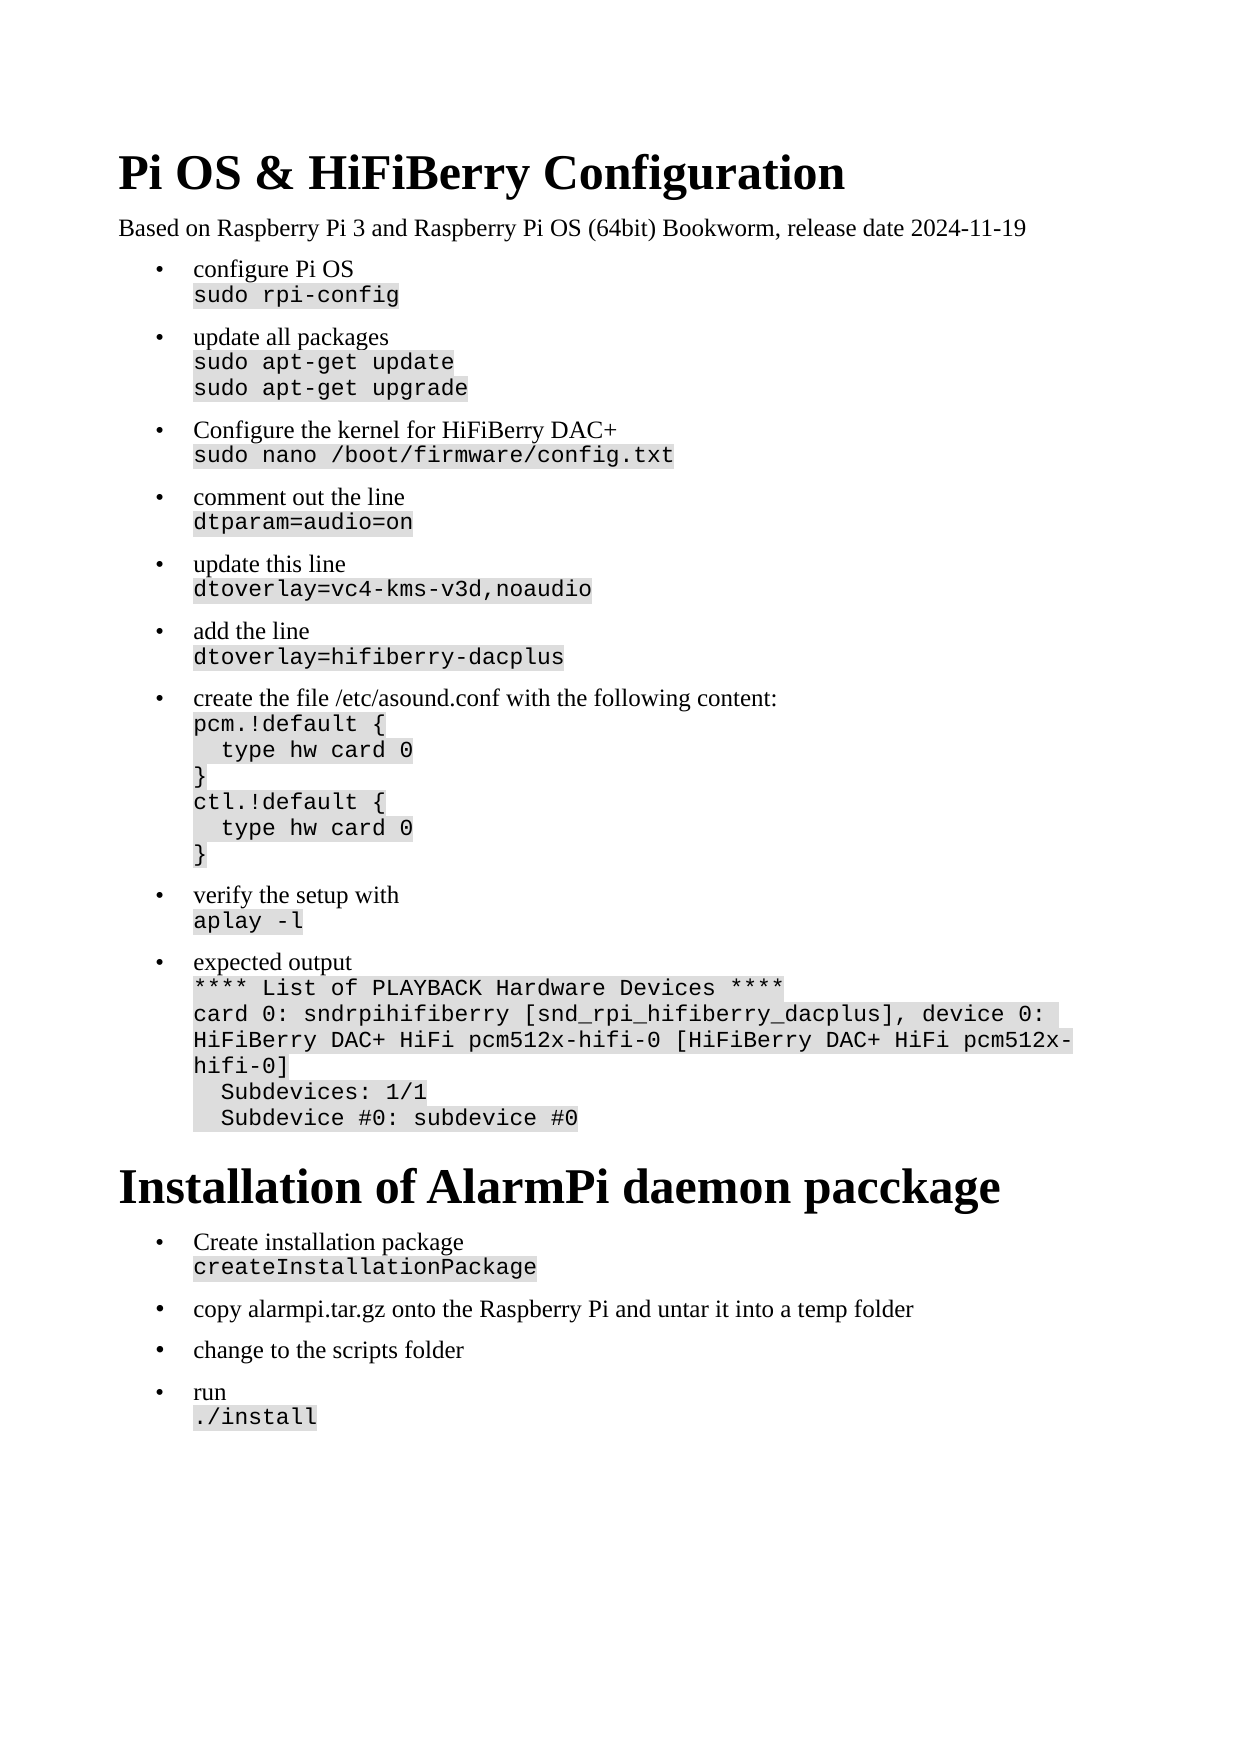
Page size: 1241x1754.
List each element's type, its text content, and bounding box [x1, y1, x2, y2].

list Configure the kernel for HiFiBerry DAC+ sudo nano /boot/firmware/config.txt [156, 415, 1122, 469]
text Based on Raspberry Pi 3 and Raspberry Pi OS (64bit) Bookworm, release date 2024-11-19 [118, 213, 1122, 242]
subtitle Pi OS & HiFiBerry Configuration [118, 143, 1122, 201]
list update all packages sudo apt-get update sudo apt-get upgrade [156, 322, 1122, 402]
list copy alarmpi.tar.gz onto the Raspberry Pi and untar it into a temp folder [156, 1294, 1122, 1323]
list run ./install [156, 1377, 1122, 1431]
list configure Pi OS sudo rpi-config [156, 254, 1122, 309]
list Create installation package createInstallationPackage [156, 1227, 1122, 1282]
list update this line dtoverlay=vc4-kms-v3d,noaudio [156, 549, 1122, 604]
list expected output **** List of PLAYBACK Hardware Devices **** card 0: sndrpihifiberry [snd_rpi_hifiberry_dacplus], device 0: HiFiBerry DAC+ HiFi pcm512x-hifi-0 [HiFiBerry DAC+ HiFi pcm512x-hifi-0] Subdevices: 1/1 Subdevice #0: subdevice #0 [156, 947, 1122, 1132]
list create the file /etc/asound.conf with the following content: pcm.!default { type hw card 0 } ctl.!default { type hw card 0 } [156, 683, 1122, 868]
list comment out the line dtparam=audio=on [156, 482, 1122, 537]
list verify the setup with aplay -l [156, 880, 1122, 935]
subtitle Installation of AlarmPi daemon pacckage [118, 1157, 1122, 1214]
list change to the scripts folder [156, 1335, 1122, 1364]
list add the line dtoverlay=hifiberry-dacplus [156, 616, 1122, 671]
